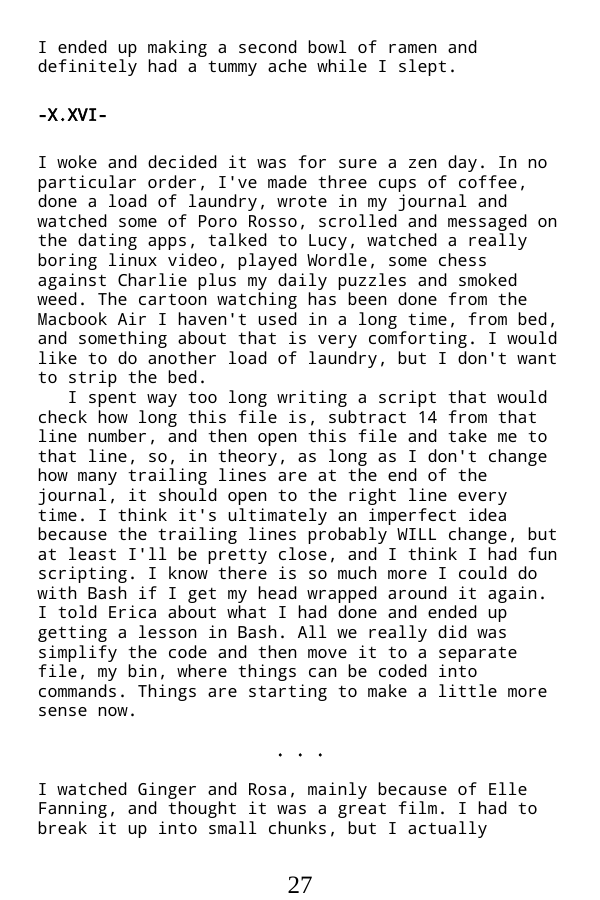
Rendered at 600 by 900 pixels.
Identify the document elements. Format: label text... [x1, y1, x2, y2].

text I watched Ginger and Rosa, mainly because of Elle Fanning, and thought it was a great film. I had to break it up into small chunks, but I actually [37, 779, 562, 838]
text -X.XVI- [37, 105, 562, 124]
text I spent way too long writing a script that would check how long this file is, subtract 14 from that line number, and then open this file and take me to that line, so, in theory, as long as I don't change how many trailing lines are at the end of the journal, it should open to the right line every time. I think it's ultimately an imperfect idea because the trailing lines probably WILL change, but at least I'll be pretty close, and I think I had fun scripting. I know there is so much more I could do with Bash if I get my head wrapped around it again. [37, 388, 562, 603]
text . . . [37, 740, 562, 760]
text I woke and decided it was for sure a zen day. In no particular order, I've made three cups of coffee, done a load of laundry, wrote in my journal and watched some of Poro Rosso, scrolled and messaged on the dating apps, talked to Lucy, watched a really boring linux video, played Wordle, some chess against Charlie plus my daily puzzles and smoked weed. The cartoon watching has been done from the Macbook Air I haven't used in a long time, from bed, and something about that is very comforting. I would like to do another load of laundry, but I don't want to strip the bed. [37, 153, 562, 388]
text I told Erica about what I had done and ended up getting a lesson in Bash. All we really did was simplify the code and then move it to a separate file, my bin, where things can be coded into commands. Things are starting to make a little more sense now. [37, 603, 562, 721]
text I ended up making a second bowl of ramen and definitely had a tummy ache while I slept. [37, 37, 562, 77]
